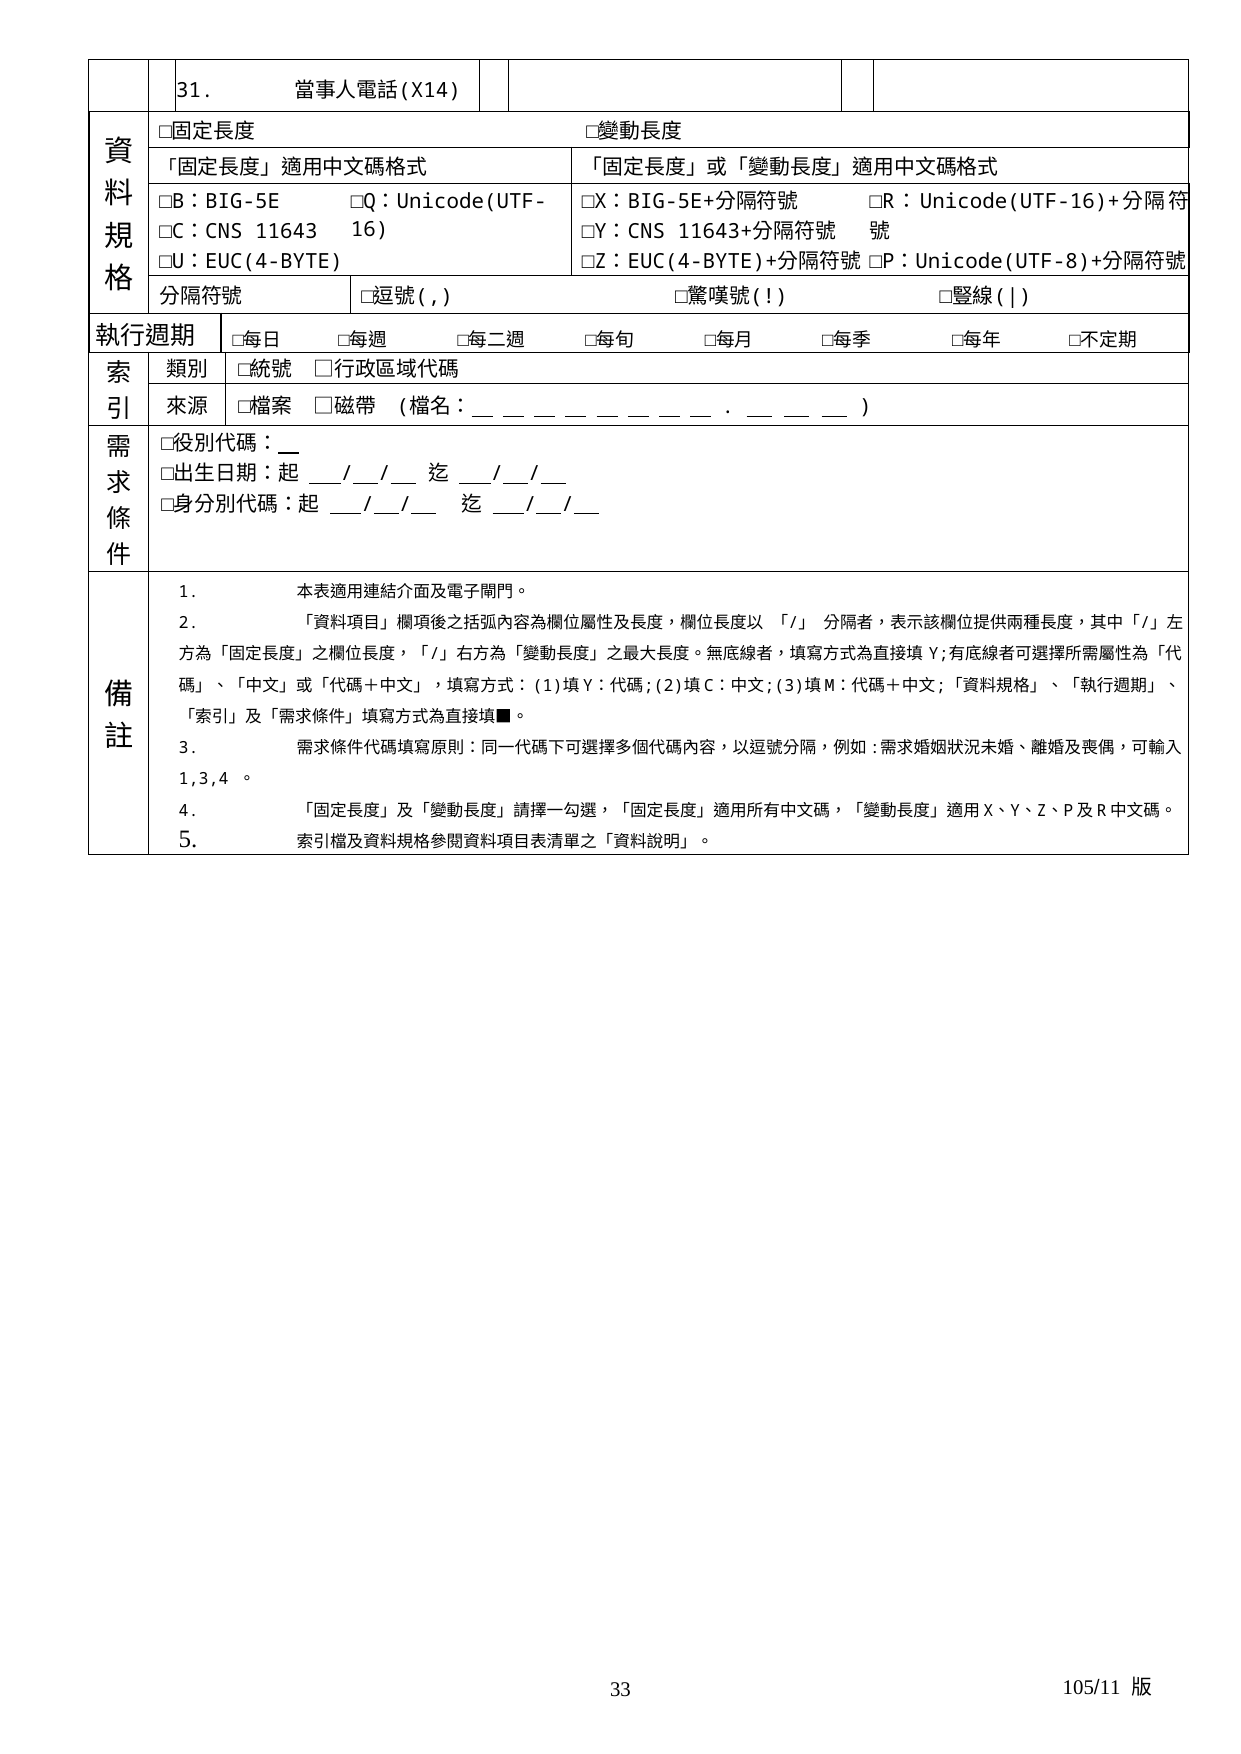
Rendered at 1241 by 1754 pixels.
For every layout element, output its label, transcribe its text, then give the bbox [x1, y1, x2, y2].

table_cell [89, 60, 148, 111]
table_cell 本表適用連結介面及電子閘門。 「資料項目」欄項後之括弧內容為欄位屬性及長度，欄位長度以 「/」 分隔者，表示該欄位提供兩種長度，其中「/」左方為「固定長度」之欄位長度，「/」右方為「變動長度」之最大長度。無底線者，填寫方式為直接填Y;有底線者可選擇所需屬性為「代碼」、「中文」或「代碼＋中文」，填寫方式：(1)填Y：代碼;(2)填C：中文;(3)填M：代碼＋中文;「資料規格」、「執行週期」、「索引」及「需求條件」填寫方式為直接填■。 需求條件代碼填寫原則：同一代碼下可選擇多個代碼內容，以逗號分隔，例如:需求婚姻狀況未婚、離婚及喪偶，可輸入1,3,4 。 「固定長度」及「變動長度」請擇一勾選，「固定長度」適用所有中文碼，「變動長度」適用X、Y、Z、P及R中文碼。 索引檔及資料規格參閱資料項目表清單之「資料說明」。 [149, 572, 1188, 853]
table_cell [509, 60, 841, 111]
table_cell 需求條件 [89, 426, 148, 571]
table_cell [149, 60, 175, 111]
table_cell □每月 [705, 314, 822, 352]
table_cell □X：BIG-5E+分隔符號 □Y：CNS 11643+分隔符號 □Z：EUC(4-BYTE)+分隔符號 [572, 184, 869, 275]
table_cell 類別 [149, 353, 225, 383]
table_cell □役別代碼： □出生日期：起 / / 迄 / / □身分別代碼：起 / / 迄 / / [149, 426, 649, 571]
table_cell 索引 [89, 353, 148, 425]
table_cell □固定長度 [149, 112, 576, 147]
table_cell □每二週 [458, 314, 585, 352]
table_cell □統號 □行政區域代碼 [226, 353, 1188, 383]
table_cell □不定期 [1069, 314, 1188, 352]
table_cell □變動長度 [576, 112, 1188, 147]
table_cell [480, 60, 508, 111]
table_cell □檔案 □磁帶 (檔名： . ) [226, 384, 1188, 425]
table_cell □每日 [222, 314, 338, 352]
table_cell □每季 [822, 314, 952, 352]
table_cell 當事人電話(X14) [176, 60, 479, 111]
table_cell □Q：Unicode(UTF-16) [351, 184, 571, 275]
table_cell □每年 [952, 314, 1069, 352]
table_cell □豎線(|) [929, 276, 1188, 313]
table_cell □R：Unicode(UTF-16)+分隔符號 □P：Unicode(UTF-8)+分隔符號 [869, 184, 1188, 275]
table_cell 備註 [89, 572, 148, 853]
table_cell 「固定長度」適用中文碼格式 [149, 148, 571, 182]
table_cell □驚嘆號(!) [664, 276, 929, 313]
table_cell □B：BIG-5E □C：CNS 11643 □U：EUC(4-BYTE) [149, 184, 351, 275]
table_cell 執行週期 [90, 314, 220, 352]
table_cell [842, 60, 873, 111]
table_cell 資料規格 [90, 112, 148, 313]
table_cell [649, 426, 1188, 571]
table_cell □逗號(,) [351, 276, 664, 313]
table_cell [874, 60, 1188, 111]
table_cell 「固定長度」或「變動長度」適用中文碼格式 [572, 148, 1188, 182]
table_cell □每旬 [585, 314, 704, 352]
table_cell □每週 [338, 314, 457, 352]
table_cell 分隔符號 [149, 276, 350, 313]
table_cell 來源 [149, 384, 225, 425]
